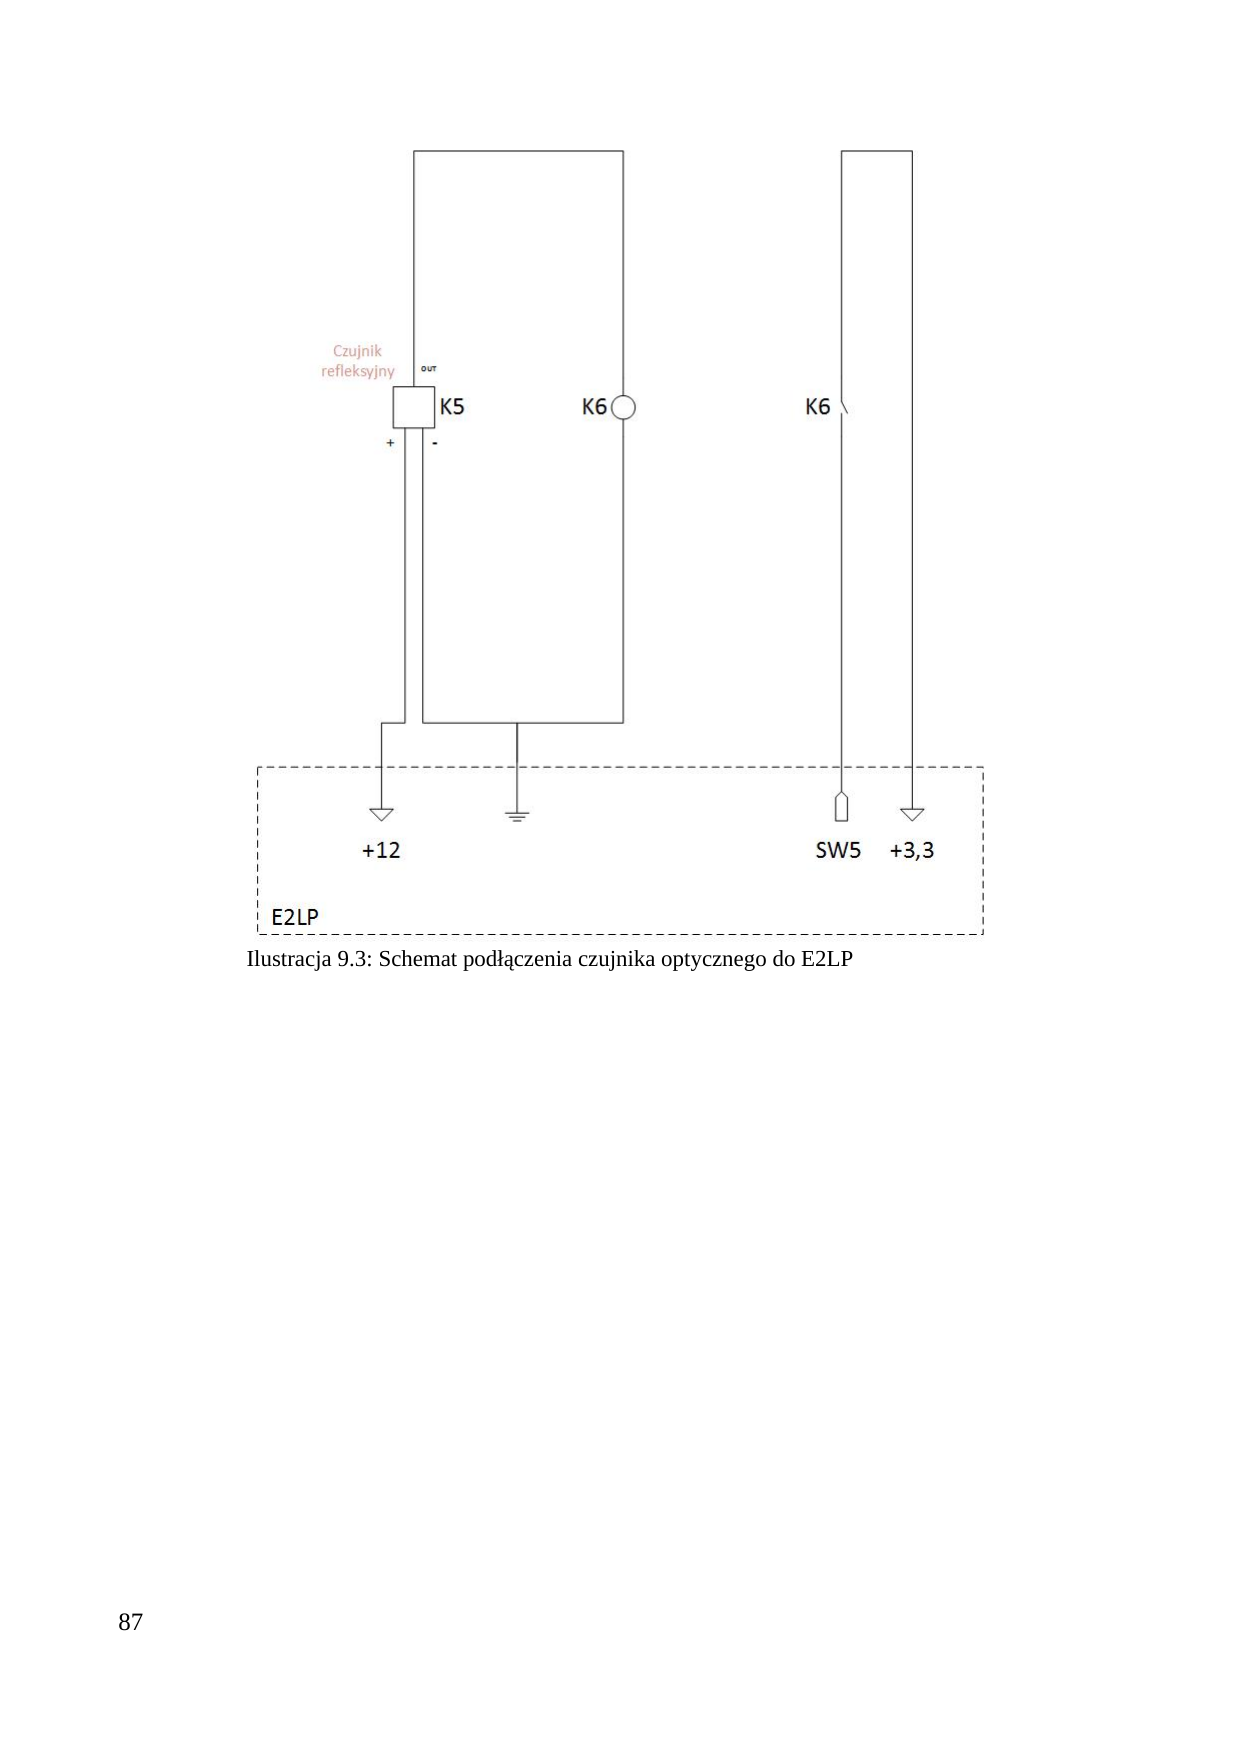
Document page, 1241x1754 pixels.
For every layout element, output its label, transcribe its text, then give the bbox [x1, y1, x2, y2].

text Ilustracja 9.3: Schemat podłączenia czujnika optycznego do E2LP [246, 945, 984, 971]
picture [246, 150, 985, 945]
